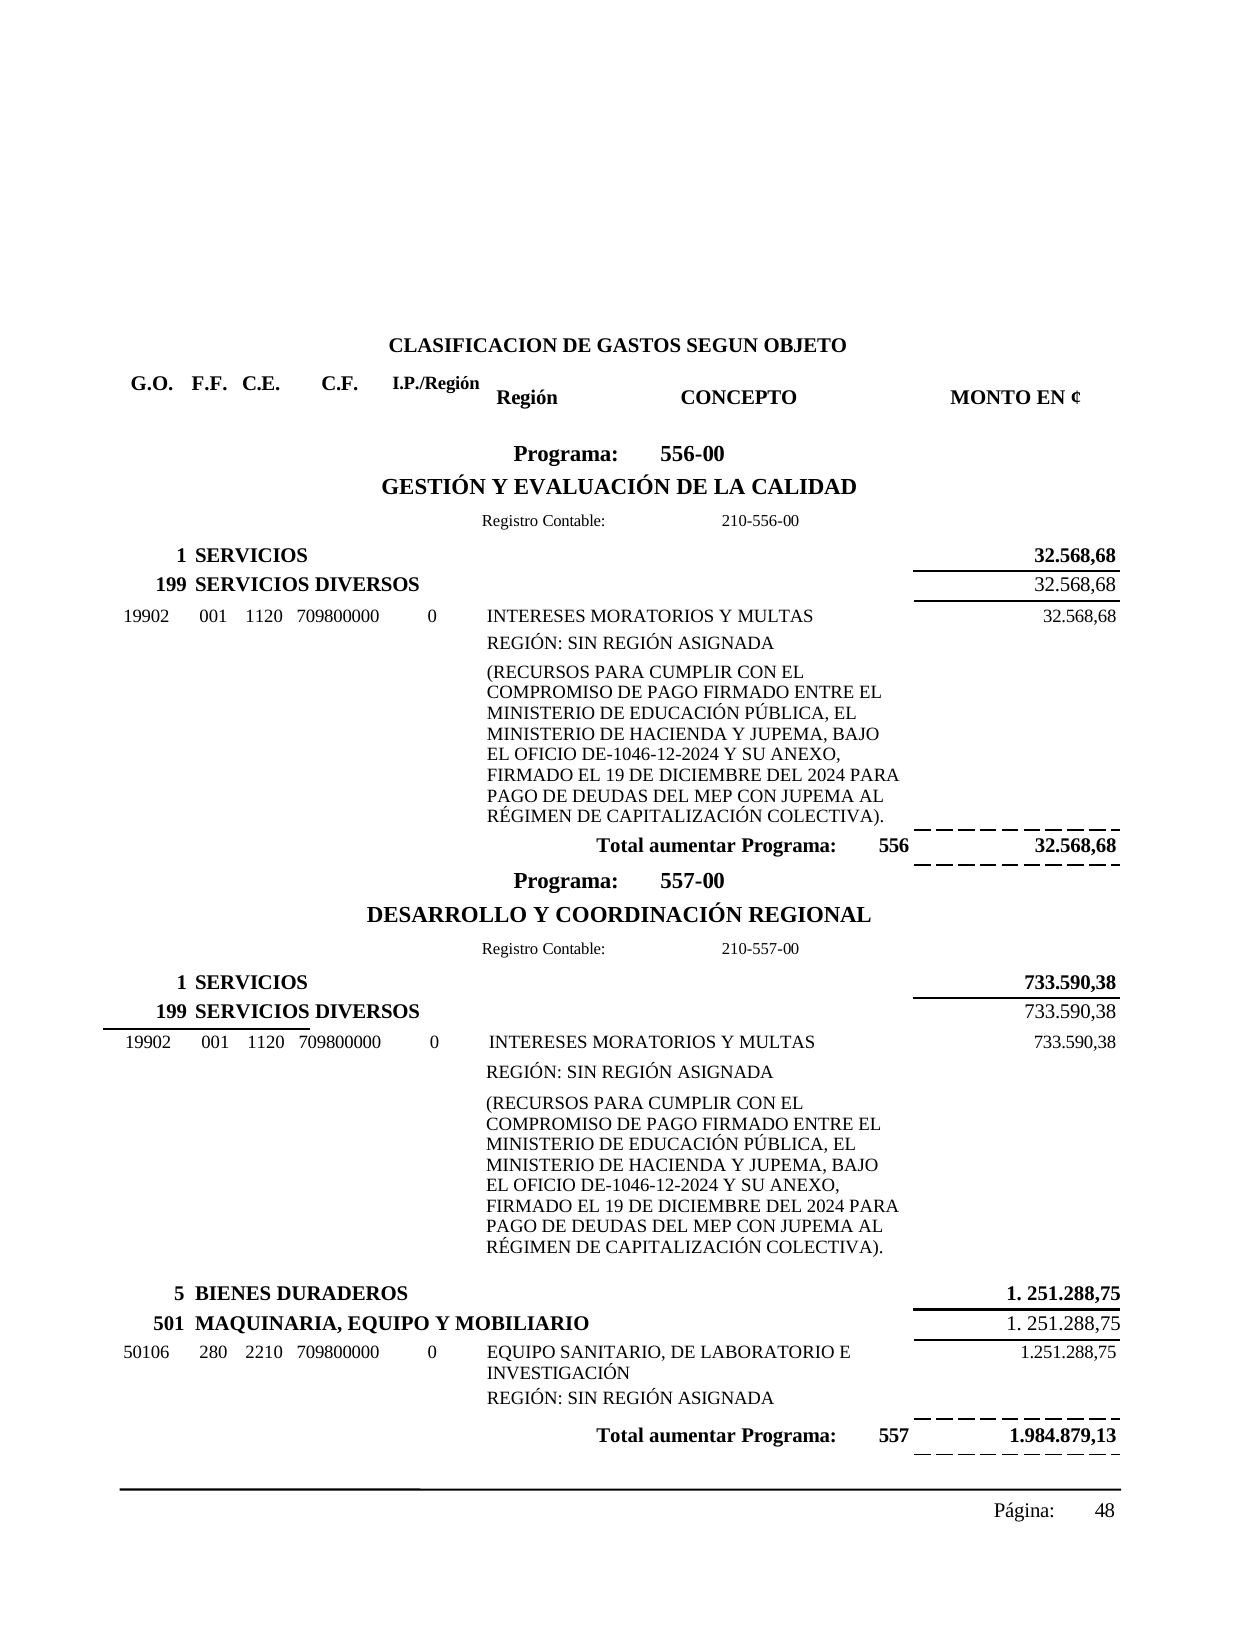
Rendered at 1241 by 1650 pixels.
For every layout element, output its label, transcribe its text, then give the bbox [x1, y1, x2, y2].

table_cell [404, 659, 462, 829]
text 19902 001 1120 709800000 0 INTERESES MORATORIOS Y MULTAS 733.590,38 [103, 1031, 1116, 1053]
table_header 32.568,68 [914, 602, 1120, 628]
table_cell [404, 829, 462, 864]
table_cell [865, 1363, 914, 1418]
table_cell [914, 628, 1120, 659]
text REGIÓN: SIN REGIÓN ASIGNADA [486, 1061, 1137, 1082]
text CONCEPTO MONTO EN ¢ [680, 385, 1137, 409]
table_cell [118, 659, 184, 829]
table_cell [118, 1363, 462, 1453]
table_cell [185, 628, 404, 659]
table_cell 32.568,68 [914, 829, 1120, 864]
text Región [496, 385, 563, 409]
text 199 SERVICIOS DIVERSOS 733.590,38 [103, 996, 1116, 1023]
table_header 0 [404, 600, 462, 628]
table_header [865, 1339, 914, 1363]
text G.O. F.F. C.E. C.F. I.P./Región [130, 371, 482, 395]
text Programa: 556-00 [103, 440, 1135, 466]
subtitle GESTIÓN Y EVALUACIÓN DE LA CALIDAD [103, 473, 1135, 500]
text Registro Contable: 210-556-00 [482, 511, 1137, 530]
table_header 0 [404, 1339, 462, 1363]
table_header 19902 [118, 600, 184, 628]
table_cell 557 [865, 1418, 914, 1453]
text 501 MAQUINARIA, EQUIPO Y MOBILIARIO 1. 251.288,75 [153, 1308, 1137, 1335]
table_cell (RECURSOS PARA CUMPLIR CON EL COMPROMISO DE PAGO FIRMADO ENTRE EL MINISTERIO DE EDUCACIÓN PÚBLICA, EL MINISTERIO DE HACIENDA Y JUPEMA, BAJO EL OFICIO DE-1046-12-2024 Y SU ANEXO, FIRMADO EL 19 DE DICIEMBRE DEL 2024 PARA PAGO DE DEUDAS DEL MEP CON JUPEMA AL RÉGIMEN DE CAPITALIZACIÓN COLECTIVA). [462, 659, 914, 829]
table_cell [185, 659, 404, 829]
table_cell [914, 659, 1120, 829]
text CLASIFICACION DE GASTOS SEGUN OBJETO [152, 333, 1083, 357]
subtitle DESARROLLO Y COORDINACIÓN REGIONAL [103, 901, 1135, 928]
table_cell Total aumentar Programa: [462, 1418, 865, 1453]
table_cell [118, 829, 184, 864]
table_cell INVESTIGACIÓN REGIÓN: SIN REGIÓN ASIGNADA [462, 1363, 865, 1418]
text 199 SERVICIOS DIVERSOS 32.568,68 [103, 569, 1116, 596]
table_header EQUIPO SANITARIO, DE LABORATORIO E [462, 1339, 865, 1363]
table_cell REGIÓN: SIN REGIÓN ASIGNADA [462, 628, 914, 659]
table_header 280 2210 709800000 [185, 1339, 404, 1363]
table_header INTERESES MORATORIOS Y MULTAS [462, 600, 914, 628]
text Registro Contable: 210-557-00 [482, 939, 1137, 958]
table_header 50106 [118, 1339, 184, 1363]
table_header 1.251.288,75 [914, 1341, 1120, 1363]
text 5 BIENES DURADEROS 1. 251.288,75 [174, 1281, 1137, 1305]
table_cell [914, 1363, 1120, 1418]
table_cell Total aumentar Programa: 556 [462, 829, 914, 864]
text (RECURSOS PARA CUMPLIR CON EL COMPROMISO DE PAGO FIRMADO ENTRE EL MINISTERIO DE EDUCACIÓN PÚBLICA, EL MINISTERIO DE HACIENDA Y JUPEMA, BAJO EL OFICIO DE-1046-12-2024 Y SU ANEXO, FIRMADO EL 19 DE DICIEMBRE DEL 2024 PARA PAGO DE DEUDAS DEL MEP CON JUPEMA AL RÉGIMEN DE CAPITALIZACIÓN COLECTIVA). [486, 1093, 900, 1257]
text Programa: 557-00 [103, 868, 1135, 894]
table_cell [185, 829, 404, 864]
table_header 001 1120 709800000 [185, 600, 404, 628]
text 1 SERVICIOS 733.590,38 [103, 970, 1116, 994]
table_cell 1.984.879,13 [914, 1418, 1120, 1453]
text 1 SERVICIOS 32.568,68 [103, 542, 1116, 567]
table_cell [118, 628, 184, 659]
table_cell [404, 628, 462, 659]
